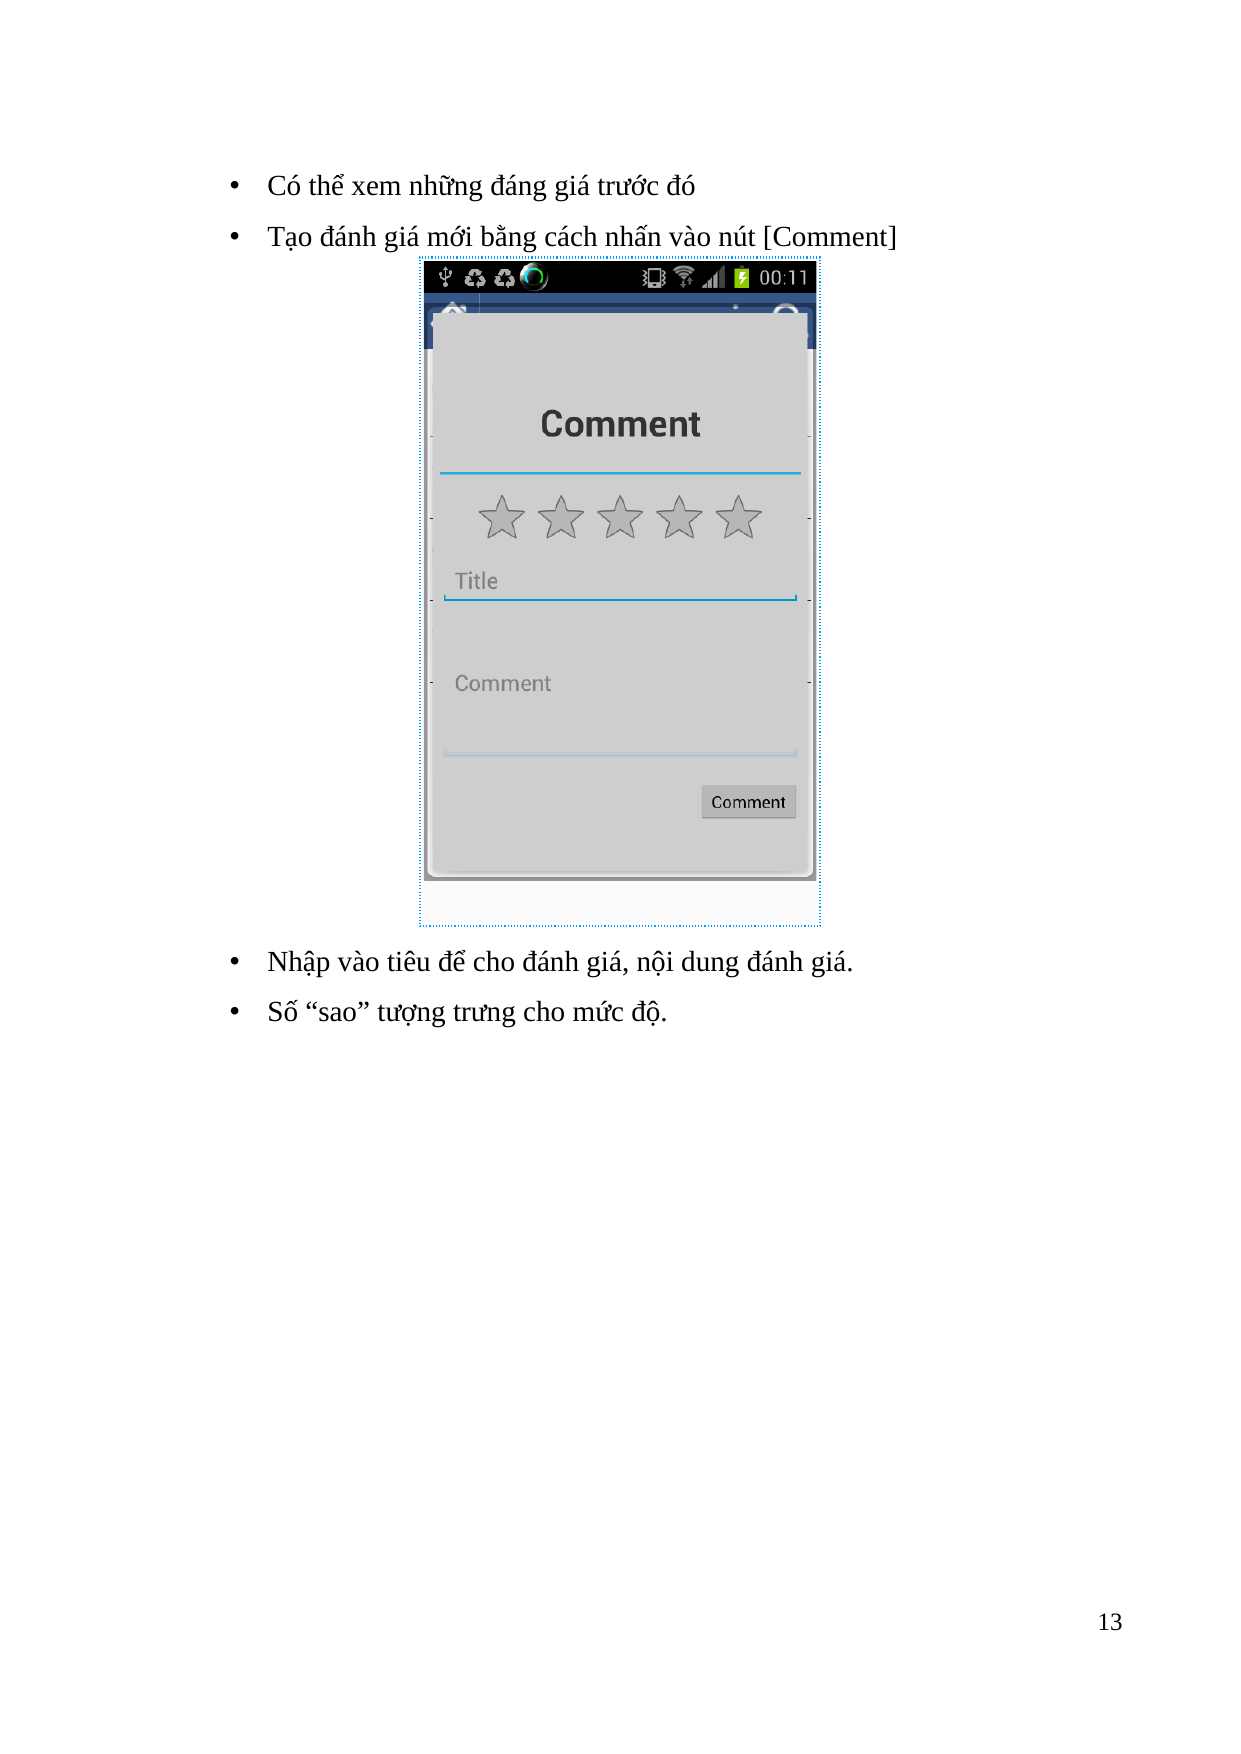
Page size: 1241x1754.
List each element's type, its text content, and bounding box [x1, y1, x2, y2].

list Nhập vào tiêu để cho đánh giá, nội dung đánh giá. [229, 922, 1122, 977]
list [419, 256, 821, 927]
picture [423, 261, 817, 922]
list Có thể xem những đáng giá trước đó [229, 168, 1122, 202]
list Tạo đánh giá mới bằng cách nhấn vào nút [Comment] [229, 219, 1122, 252]
list Số “sao” tượng trưng cho mức độ. [229, 994, 1122, 1028]
